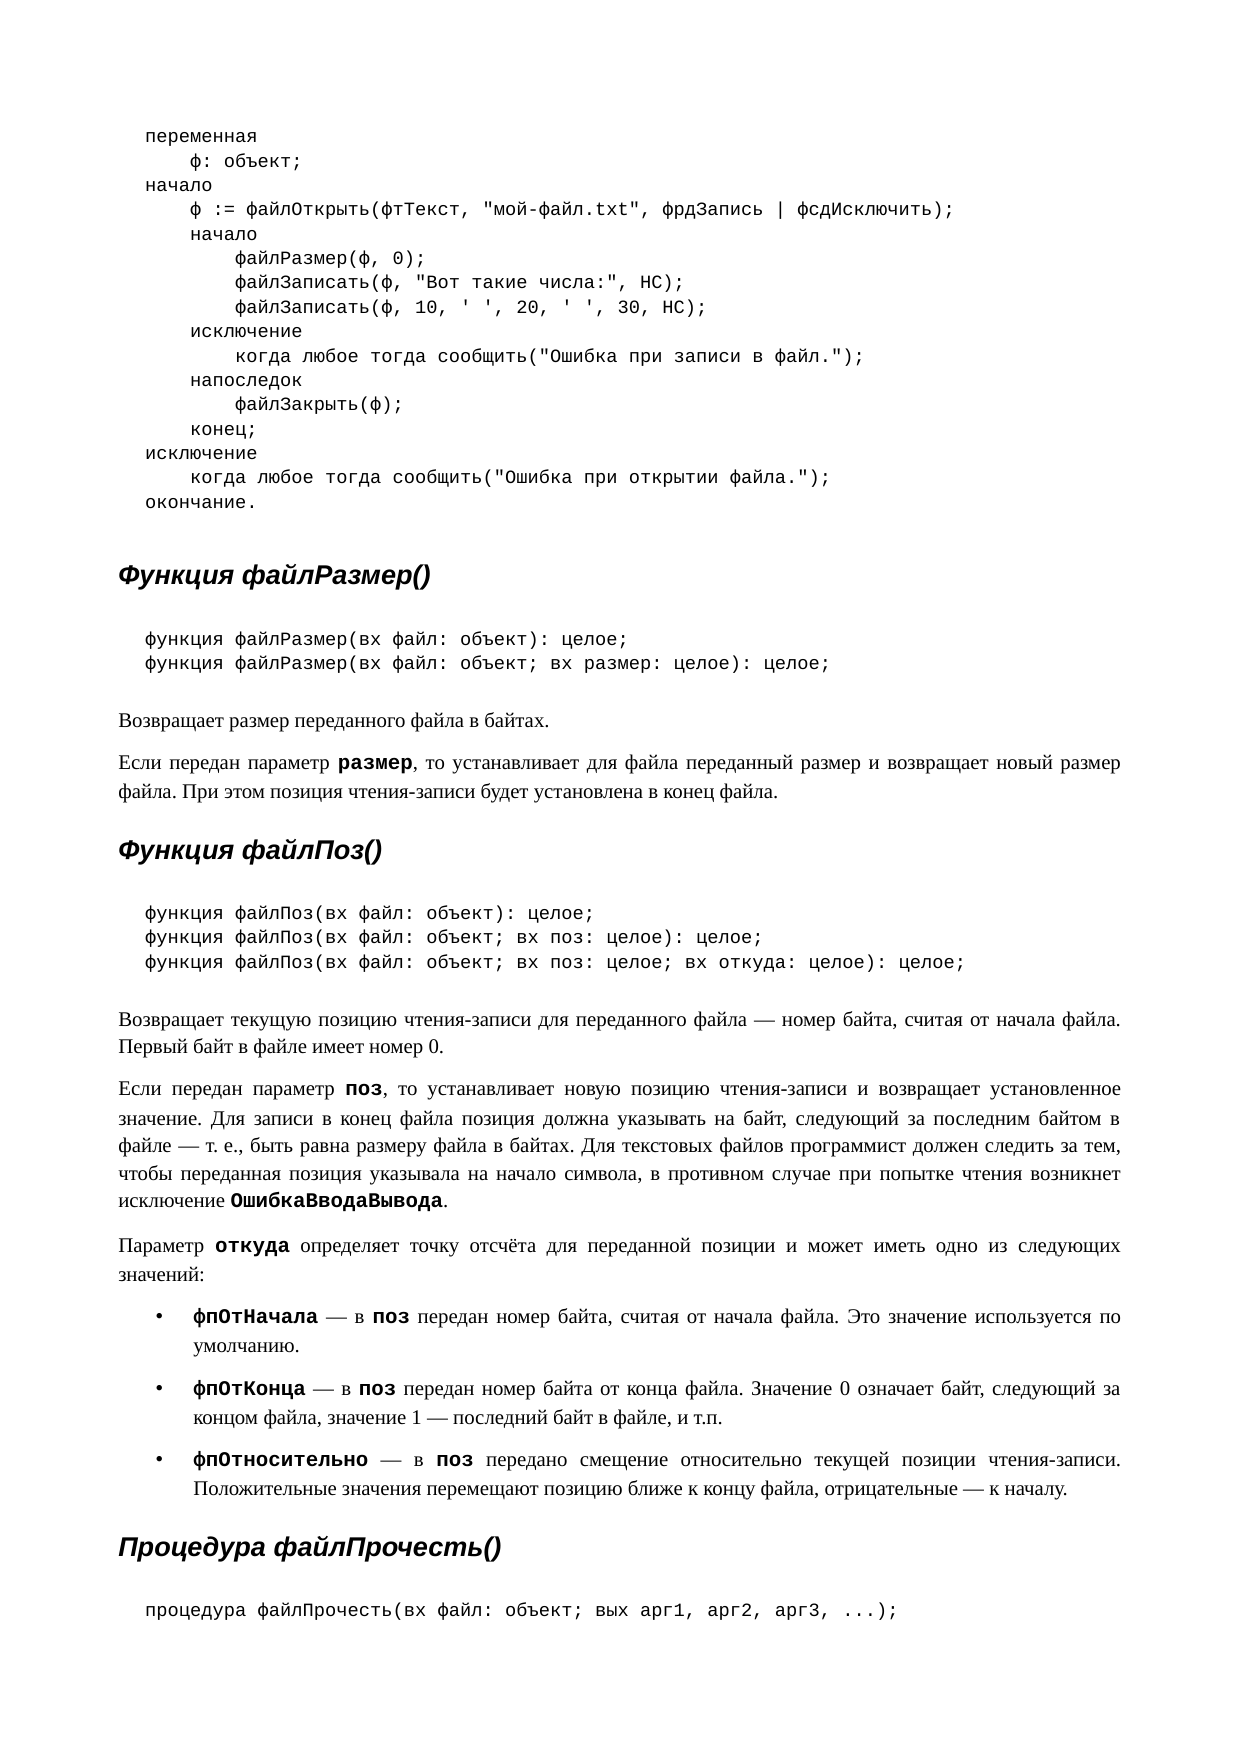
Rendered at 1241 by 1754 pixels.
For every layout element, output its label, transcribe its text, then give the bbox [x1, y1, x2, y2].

text функция файлПоз(вх файл: объект; вх поз: целое): целое; [136, 919, 1104, 944]
text Если передан параметр поз, то устанавливает новую позицию чтения-записи и возвращает установленное значение. Для записи в конец файла позиция должна указывать на байт, следующий за последним байтом в файле — т. е., быть равна размеру файла в байтах. Для текстовых файлов программист должен следить за тем, чтобы переданная позиция указывала на начало символа, в противном случае при попытке чтения возникнет исключение ОшибкаВводаВывода. [118, 1076, 1122, 1214]
list фпОтНачала — в поз передан номер байта, считая от начала файла. Это значение используется по умолчанию. [156, 1304, 1122, 1357]
text переменная ф: объект; начало ф := файлОткрыть(фтТекст, "мой-файл.txt", фрдЗапись | фсдИсключить); начало файлРазмер(ф, 0); файлЗаписать(ф, "Вот такие числа:", НС); файлЗаписать(ф, 10, ' ', 20, ' ', 30, НС); исключение когда любое тогда сообщить("Ошибка при записи в файл."); напоследок файлЗакрыть(ф); конец; исключение когда любое тогда сообщить("Ошибка при открытии файла."); окончание. [136, 118, 1104, 523]
subtitle Процедура файлПрочесть() [118, 1531, 1122, 1562]
text функция файлПоз(вх файл: объект): целое; [136, 895, 1104, 919]
text Возвращает текущую позицию чтения-записи для переданного файла — номер байта, считая от начала файла. Первый байт в файле имеет номер 0. [118, 1007, 1122, 1058]
subtitle Функция файлПоз() [118, 834, 1122, 865]
text процедура файлПрочесть(вх файл: объект; вых арг1, арг2, арг3, ...); [136, 1592, 1104, 1631]
list фпОтКонца — в поз передан номер байта от конца файла. Значение 0 означает байт, следующий за концом файла, значение 1 — последний байт в файле, и т.п. [156, 1376, 1122, 1429]
text Возвращает размер переданного файла в байтах. [118, 707, 1122, 732]
text функция файлРазмер(вх файл: объект; вх размер: целое): целое; [136, 645, 1104, 684]
text Если передан параметр размер, то устанавливает для файла переданный размер и возвращает новый размер файла. При этом позиция чтения-записи будет установлена в конец файла. [118, 750, 1122, 803]
text функция файлПоз(вх файл: объект; вх поз: целое; вх откуда: целое): целое; [136, 944, 1104, 983]
text функция файлРазмер(вх файл: объект): целое; [136, 620, 1104, 645]
text Параметр откуда определяет точку отсчёта для переданной позиции и может иметь одно из следующих значений: [118, 1233, 1122, 1286]
list фпОтносительно — в поз передано смещение относительно текущей позиции чтения-записи. Положительные значения перемещают позицию ближе к концу файла, отрицательные — к началу. [156, 1447, 1122, 1500]
subtitle Функция файлРазмер() [118, 559, 1122, 590]
